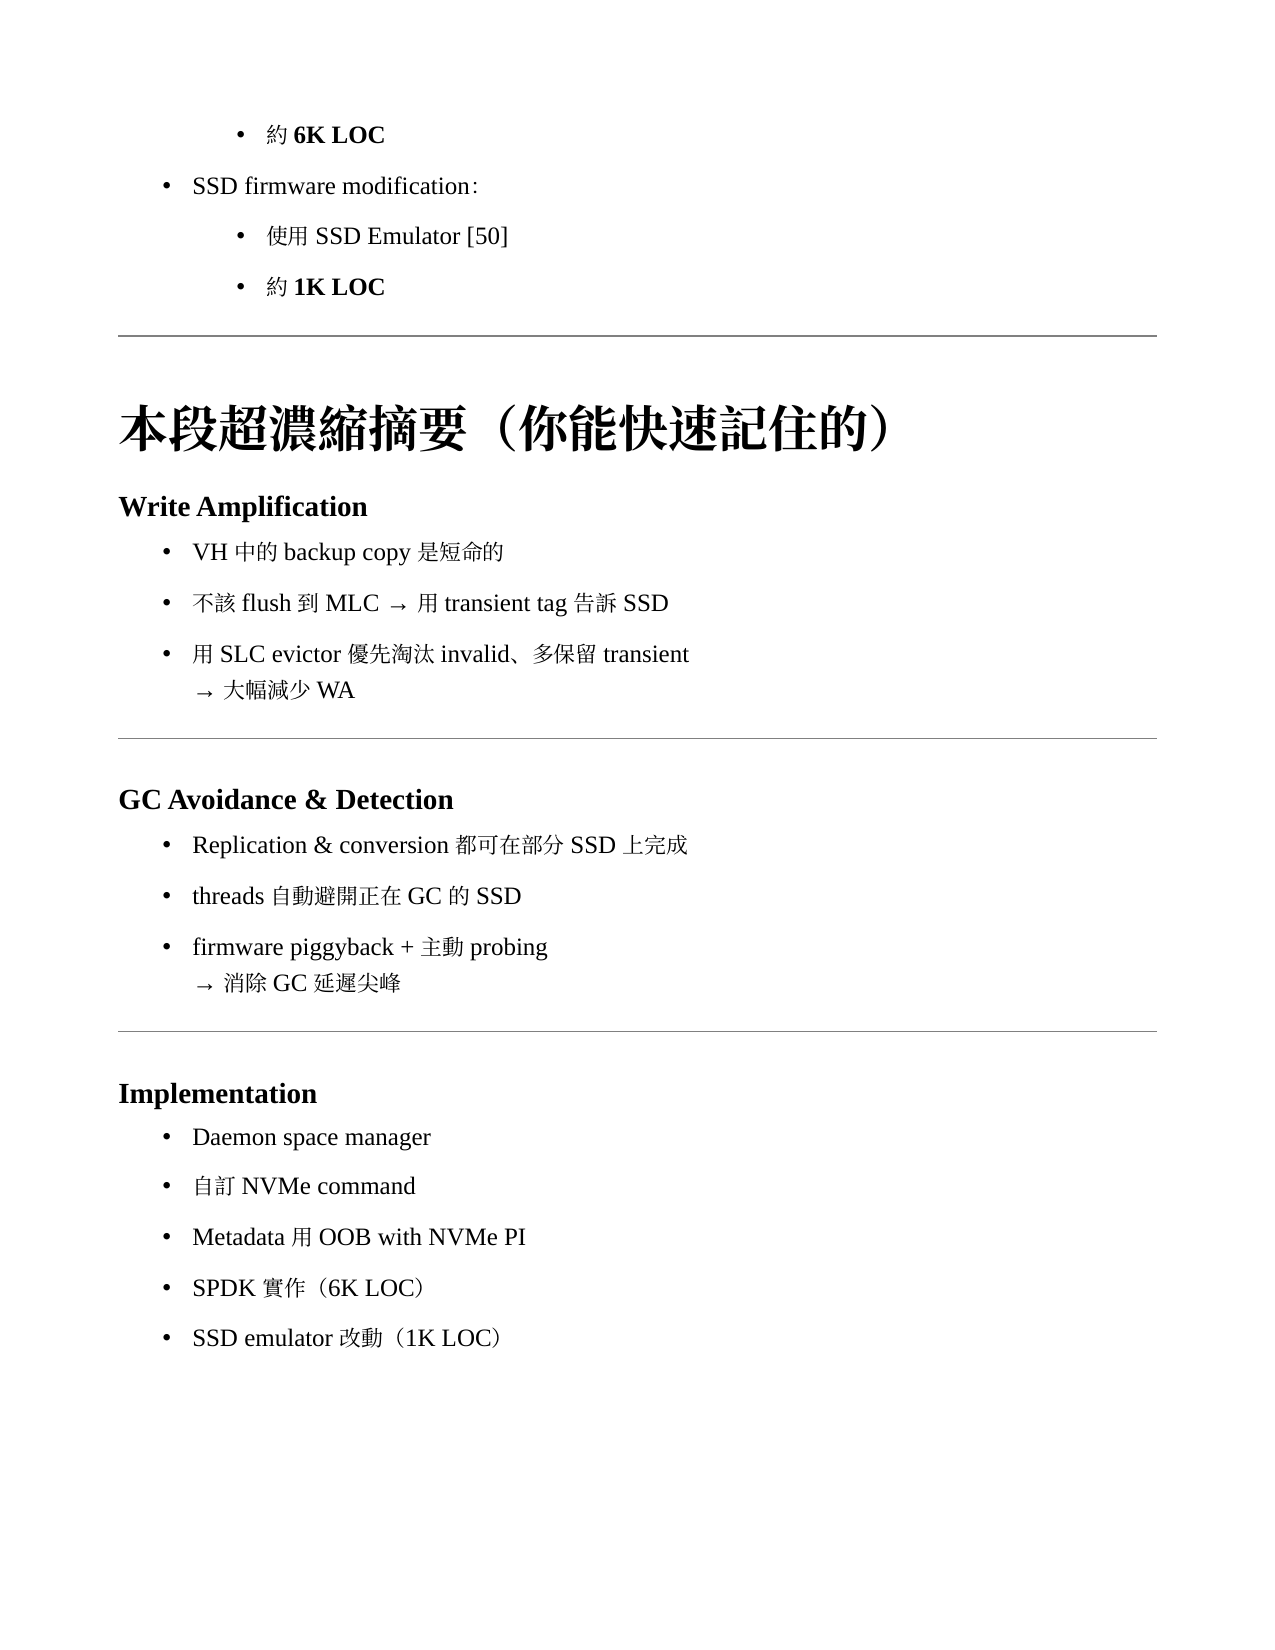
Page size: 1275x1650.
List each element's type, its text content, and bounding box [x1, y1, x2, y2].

list Metadata 用 OOB with NVMe PI [162, 1220, 1157, 1252]
list 約 6K LOC [236, 118, 1157, 149]
list 自訂 NVMe command [162, 1169, 1157, 1201]
list SSD firmware modification： [162, 169, 1157, 200]
list threads 自動避開正在 GC 的 SSD [162, 879, 1157, 911]
list Replication & conversion 都可在部分 SSD 上完成 [162, 828, 1157, 860]
list 不該 flush 到 MLC → 用 transient tag 告訴 SSD [162, 586, 1157, 617]
subtitle GC Avoidance & Detection [118, 782, 1157, 816]
list 用 SLC evictor 優先淘汰 invalid、多保留 transient → 大幅減少 WA [162, 637, 1157, 704]
subtitle Implementation [118, 1076, 1157, 1109]
list SSD emulator 改動（1K LOC） [162, 1322, 1157, 1353]
subtitle Write Amplification [118, 489, 1157, 523]
list firmware piggyback + 主動 probing → 消除 GC 延遲尖峰 [162, 930, 1157, 998]
list SPDK 實作（6K LOC） [162, 1271, 1157, 1302]
subtitle 本段超濃縮摘要（你能快速記住的） [118, 390, 1157, 462]
list 約 1K LOC [236, 270, 1157, 302]
list VH 中的 backup copy 是短命的 [162, 535, 1157, 567]
list Daemon space manager [162, 1122, 1157, 1151]
list 使用 SSD Emulator [50] [236, 219, 1157, 251]
